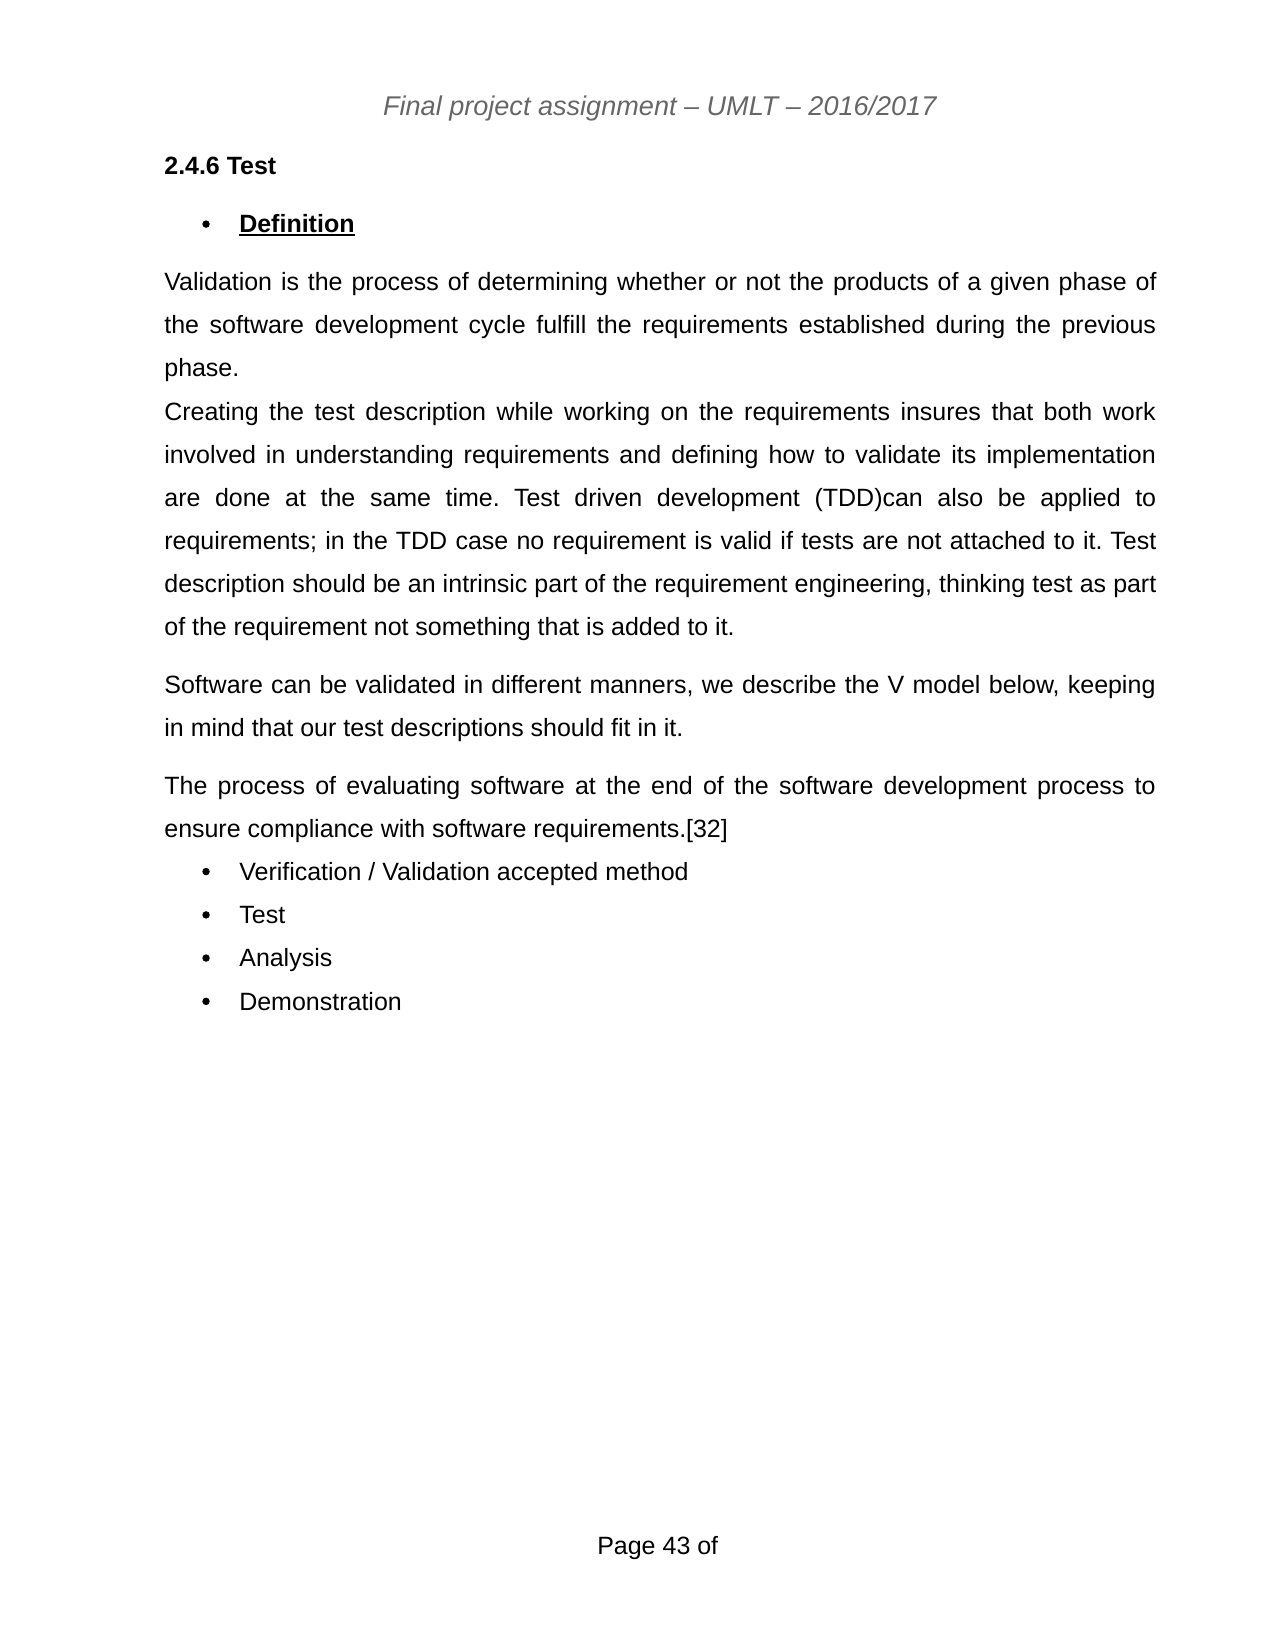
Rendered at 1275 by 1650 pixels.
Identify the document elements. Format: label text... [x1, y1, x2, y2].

subtitle 2.4.6 Test [164, 151, 1158, 180]
text The process of evaluating software at the end of the software development process to ensure compliance with software requirements.[32] [164, 771, 1158, 843]
list Test [202, 900, 1158, 929]
text Creating the test description while working on the requirements insures that both work involved in understanding requirements and defining how to validate its implementation are done at the same time. Test driven development (TDD)can also be applied to requirements; in the TDD case no requirement is valid if tests are not attached to it. Test description should be an intrinsic part of the requirement engineering, thinking test as part of the requirement not something that is added to it. [164, 397, 1158, 641]
text Software can be validated in different manners, we describe the V model below, keeping in mind that our test descriptions should fit in it. [164, 670, 1158, 742]
list Demonstration [202, 987, 1158, 1016]
text Validation is the process of determining whether or not the products of a given phase of the software development cycle fulfill the requirements established during the previous phase. [164, 267, 1158, 382]
list Verification / Validation accepted method [202, 857, 1158, 886]
list Analysis [202, 943, 1158, 972]
list Definition [202, 209, 1158, 238]
